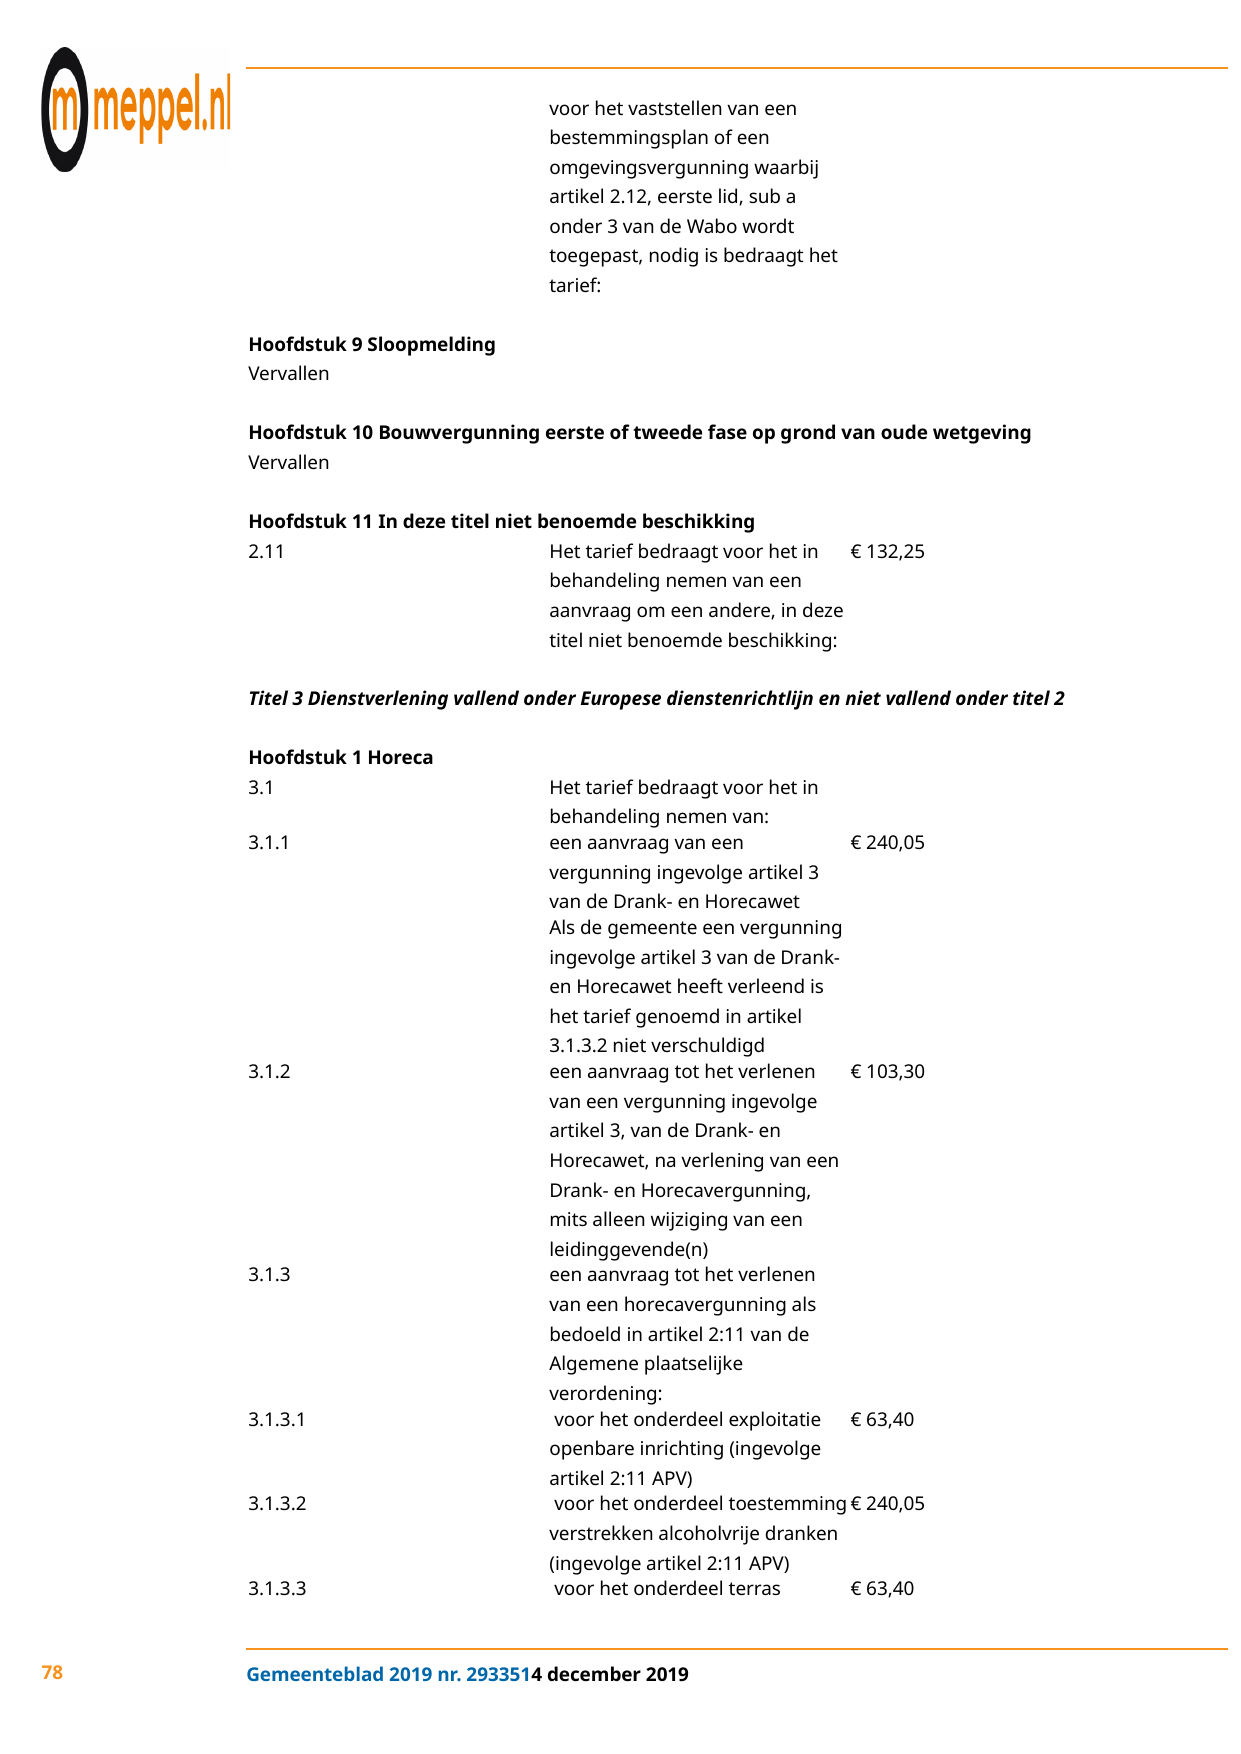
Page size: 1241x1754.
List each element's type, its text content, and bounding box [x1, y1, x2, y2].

table_header [850, 95, 1152, 298]
table_cell een aanvraag van een vergunning ingevolge artikel 3 van de Drank- en Horecawet [549, 830, 850, 914]
table_cell [248, 914, 549, 1058]
text Hoofdstuk 11 In deze titel niet benoemde beschikking [248, 508, 1152, 534]
text Titel 3 Dienstverlening vallend onder Europese dienstenrichtlijn en niet vallend onder titel 2 [248, 685, 1152, 711]
text Hoofdstuk 9 Sloopmelding [248, 331, 1152, 357]
table_header € 132,25 [850, 538, 1152, 652]
table_cell 3.1.3.3 [248, 1576, 549, 1601]
text Hoofdstuk 1 Horeca [248, 744, 1152, 770]
table_cell 3.1.2 [248, 1059, 549, 1262]
text Vervallen [248, 449, 1152, 475]
text Vervallen [248, 360, 1152, 386]
table_cell 3.1.3 [248, 1262, 549, 1406]
table_cell [850, 1262, 1152, 1406]
table_cell € 63,40 [850, 1406, 1152, 1491]
table_cell 3.1.3.1 [248, 1406, 549, 1491]
table_header [248, 95, 549, 298]
text Hoofdstuk 10 Bouwvergunning eerste of tweede fase op grond van oude wetgeving [248, 419, 1152, 445]
table_cell € 240,05 [850, 1491, 1152, 1576]
picture [41, 47, 231, 172]
table_cell een aanvraag tot het verlenen van een horecavergunning als bedoeld in artikel 2:11 van de Algemene plaatselijke verordening: [549, 1262, 850, 1406]
table_header Het tarief bedraagt voor het in behandeling nemen van een aanvraag om een andere, in deze titel niet benoemde beschikking: [549, 538, 850, 652]
table_cell voor het onderdeel terras [549, 1576, 850, 1601]
table_cell Als de gemeente een vergunning ingevolge artikel 3 van de Drank- en Horecawet heeft verleend is het tarief genoemd in artikel 3.1.3.2 niet verschuldigd [549, 914, 850, 1058]
table_cell voor het onderdeel exploitatie openbare inrichting (ingevolge artikel 2:11 APV) [549, 1406, 850, 1491]
table_cell 3.1.1 [248, 830, 549, 914]
table_header 3.1 [248, 774, 549, 829]
table_cell € 240,05 [850, 830, 1152, 914]
table_header [850, 774, 1152, 829]
table_cell een aanvraag tot het verlenen van een vergunning ingevolge artikel 3, van de Drank- en Horecawet, na verlening van een Drank- en Horecavergunning, mits alleen wijziging van een leidinggevende(n) [549, 1059, 850, 1262]
table_cell € 63,40 [850, 1576, 1152, 1601]
table_cell [850, 914, 1152, 1058]
table_cell 3.1.3.2 [248, 1491, 549, 1576]
table_cell voor het onderdeel toestemming verstrekken alcoholvrije dranken (ingevolge artikel 2:11 APV) [549, 1491, 850, 1576]
table_header voor het vaststellen van een bestemmingsplan of een omgevingsvergunning waarbij artikel 2.12, eerste lid, sub a onder 3 van de Wabo wordt toegepast, nodig is bedraagt het tarief: [549, 95, 850, 298]
table_header Het tarief bedraagt voor het in behandeling nemen van: [549, 774, 850, 829]
table_cell € 103,30 [850, 1059, 1152, 1262]
table_header 2.11 [248, 538, 549, 652]
